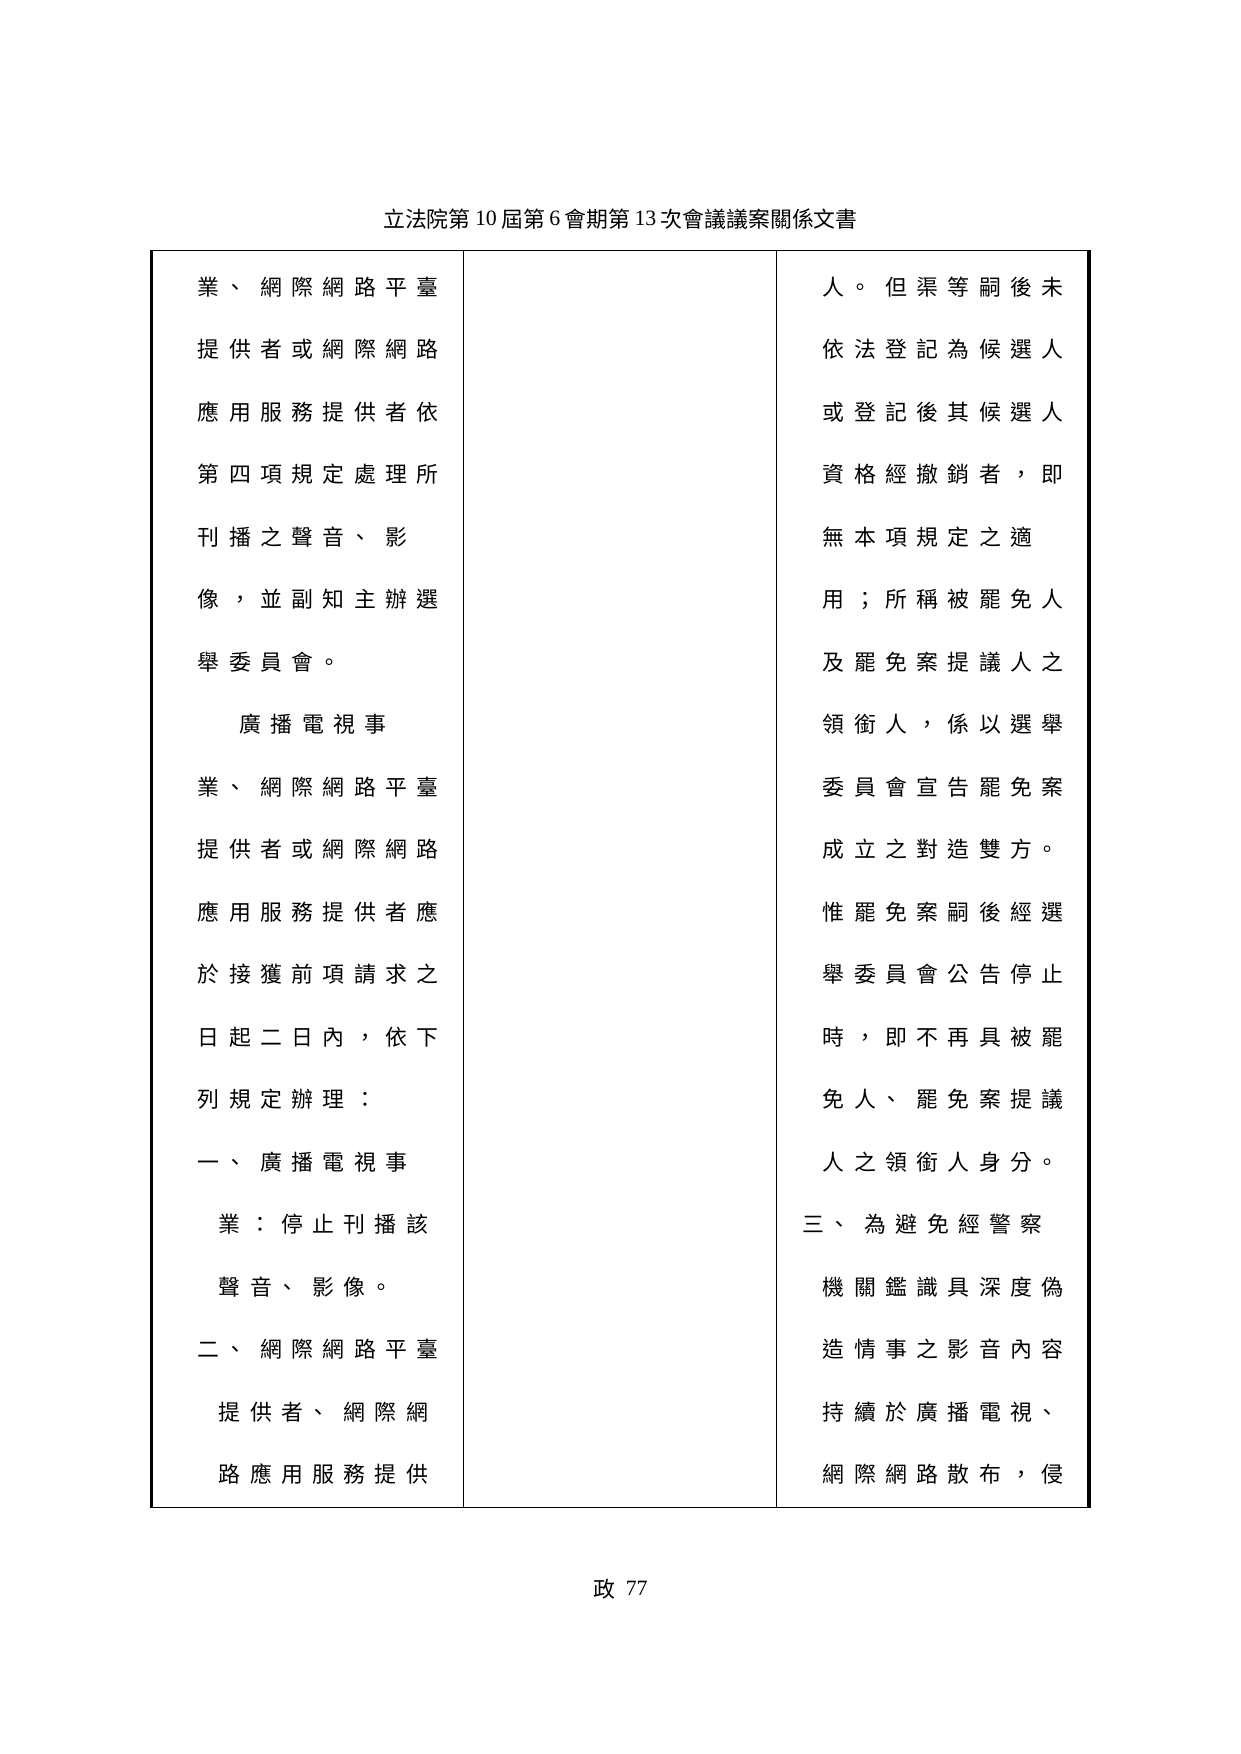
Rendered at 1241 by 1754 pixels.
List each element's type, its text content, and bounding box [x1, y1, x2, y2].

table_cell [464, 251, 776, 1507]
table_cell 業、網際網路平臺提供者或網際網路應用服務提供者依第四項規定處理所刊播之聲音、影像，並副知主辦選舉委員會。 廣播電視事業、網際網路平臺提供者或網際網路應用服務提供者應於接獲前項請求之日起二日內，依下列規定辦理： 一、廣播電視事業：停止刊播該聲音、影像。 二、網際網路平臺提供者、網際網路應用服務提供 [153, 251, 463, 1507]
table_cell 人。但渠等嗣後未依法登記為候選人或登記後其候選人資格經撤銷者，即無本項規定之適用；所稱被罷免人及罷免案提議人之領銜人，係以選舉委員會宣告罷免案成立之對造雙方。惟罷免案嗣後經選舉委員會公告停止時，即不再具被罷免人、罷免案提議人之領銜人身分。 三、為避免經警察機關鑑識具深度偽造情事之影音內容持續於廣播電視、網際網路散布，侵 [777, 251, 1087, 1507]
